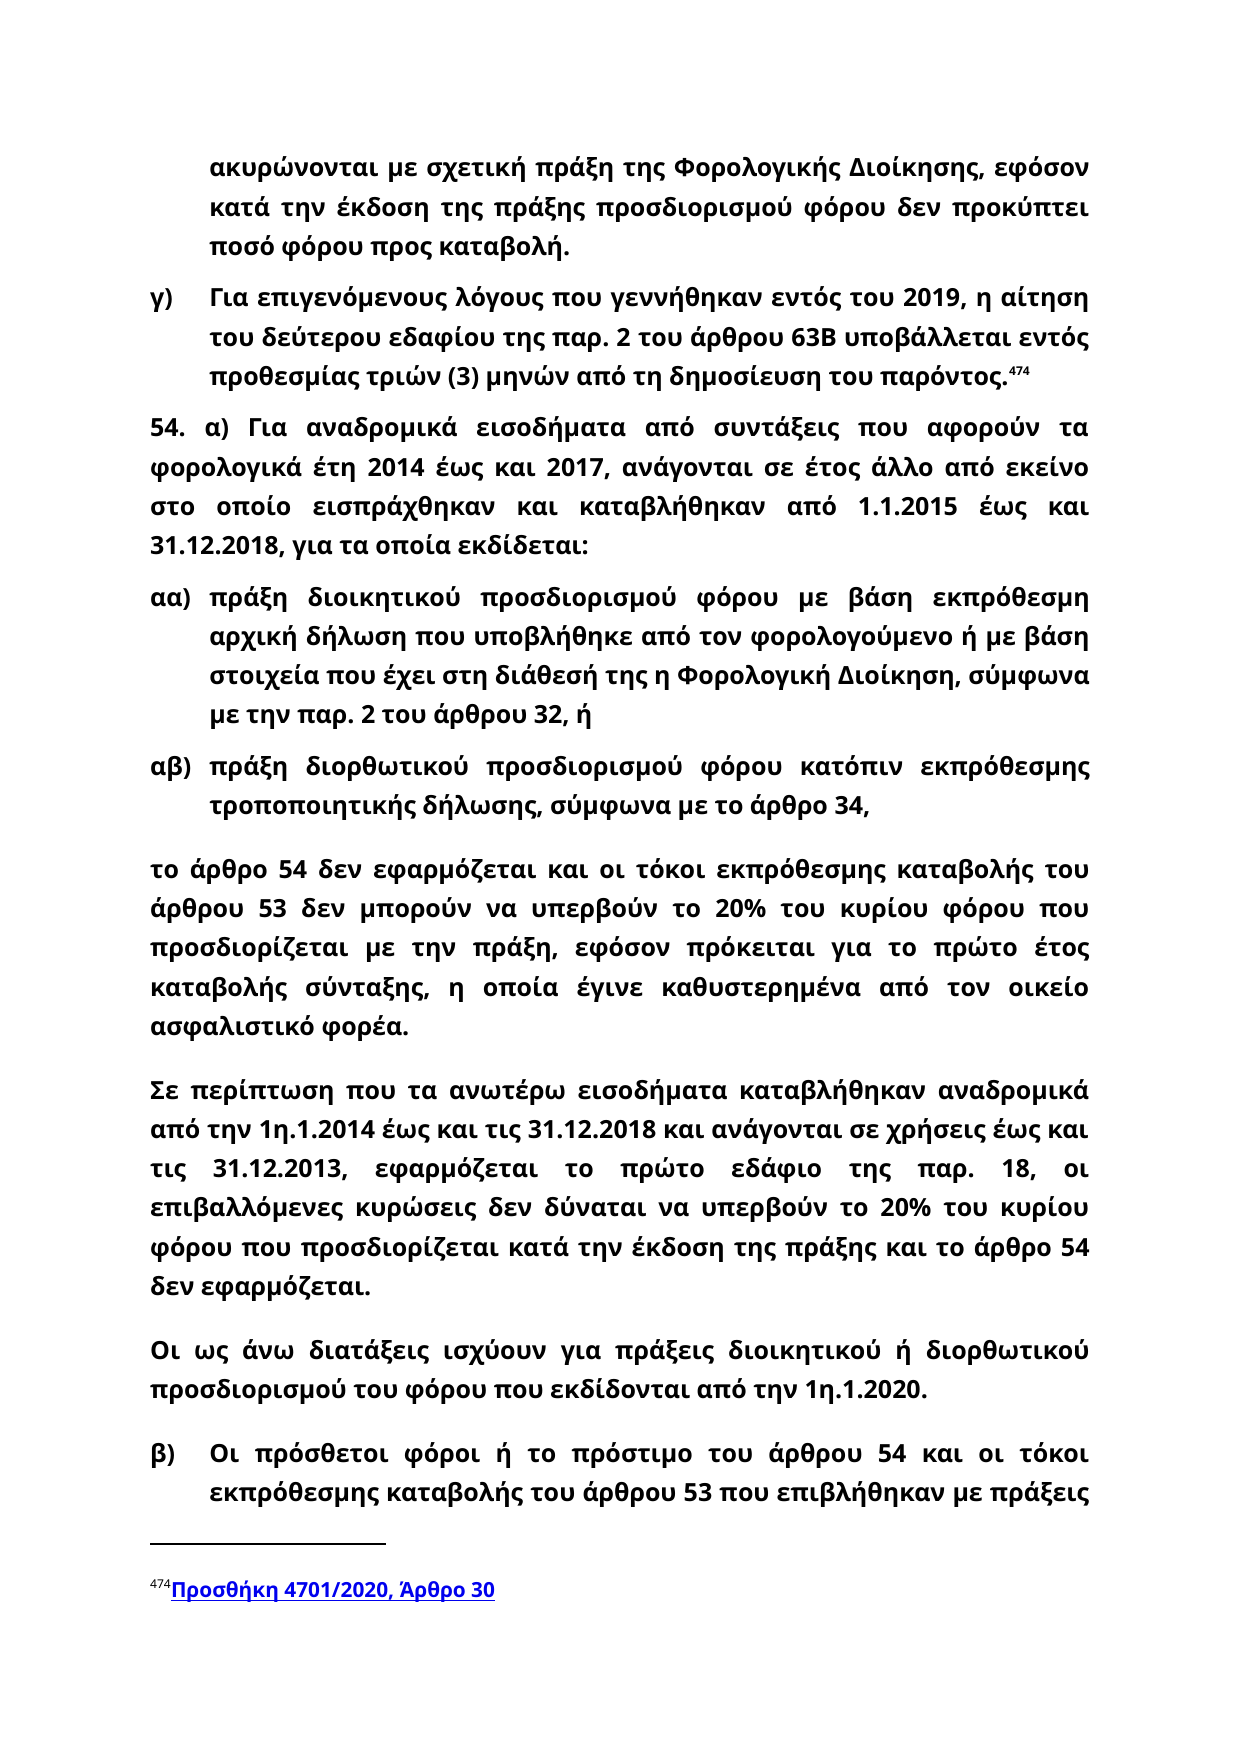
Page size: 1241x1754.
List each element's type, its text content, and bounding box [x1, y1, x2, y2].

text το άρθρο 54 δεν εφαρμόζεται και οι τόκοι εκπρόθεσμης καταβολής του άρθρου 53 δεν μπορούν να υπερβούν το 20% του κυρίου φόρου που προσδιορίζεται με την πράξη, εφόσον πρόκειται για το πρώτο έτος καταβολής σύνταξης, η οποία έγινε καθυστερημένα από τον οικείο ασφαλιστικό φορέα. [150, 852, 1090, 1042]
list γ) Για επιγενόμενους λόγους που γεννήθηκαν εντός του 2019, η αίτηση του δεύτερου εδαφίου της παρ. 2 του άρθρου 63Β υποβάλλεται εντός προθεσμίας τριών (3) μηνών από τη δημοσίευση του παρόντος. [150, 280, 1090, 392]
list ακυρώνονται με σχετική πράξη της Φορολογικής Διοίκησης, εφόσον κατά την έκδοση της πράξης προσδιορισμού φόρου δεν προκύπτει ποσό φόρου προς καταβολή. [150, 150, 1090, 262]
text Σε περίπτωση που τα ανωτέρω εισοδήματα καταβλήθηκαν αναδρομικά από την 1η.1.2014 έως και τις 31.12.2018 και ανάγονται σε χρήσεις έως και τις 31.12.2013, εφαρμόζεται το πρώτο εδάφιο της παρ. 18, οι επιβαλλόμενες κυρώσεις δεν δύναται να υπερβούν το 20% του κυρίου φόρου που προσδιορίζεται κατά την έκδοση της πράξης και το άρθρο 54 δεν εφαρμόζεται. [150, 1072, 1090, 1302]
text Προσθήκη 4701/2020, Άρθρο 30 [150, 1576, 1090, 1604]
list β) Οι πρόσθετοι φόροι ή το πρόστιμο του άρθρου 54 και οι τόκοι εκπρόθεσμης καταβολής του άρθρου 53 που επιβλήθηκαν με πράξεις [150, 1436, 1090, 1509]
text Οι ως άνω διατάξεις ισχύουν για πράξεις διοικητικού ή διορθωτικού προσδιορισμού του φόρου που εκδίδονται από την 1η.1.2020. [150, 1332, 1090, 1406]
list αβ) πράξη διορθωτικού προσδιορισμού φόρου κατόπιν εκπρόθεσμης τροποποιητικής δήλωσης, σύμφωνα με το άρθρο 34, [150, 748, 1090, 822]
text 54. α) Για αναδρομικά εισοδήματα από συντάξεις που αφορούν τα φορολογικά έτη 2014 έως και 2017, ανάγονται σε έτος άλλο από εκείνο στο οποίο εισπράχθηκαν και καταβλήθηκαν από 1.1.2015 έως και 31.12.2018, για τα οποία εκδίδεται: [150, 410, 1090, 562]
list αα) πράξη διοικητικού προσδιορισμού φόρου με βάση εκπρόθεσμη αρχική δήλωση που υποβλήθηκε από τον φορολογούμενο ή με βάση στοιχεία που έχει στη διάθεσή της η Φορολογική Διοίκηση, σύμφωνα με την παρ. 2 του άρθρου 32, ή [150, 579, 1090, 731]
